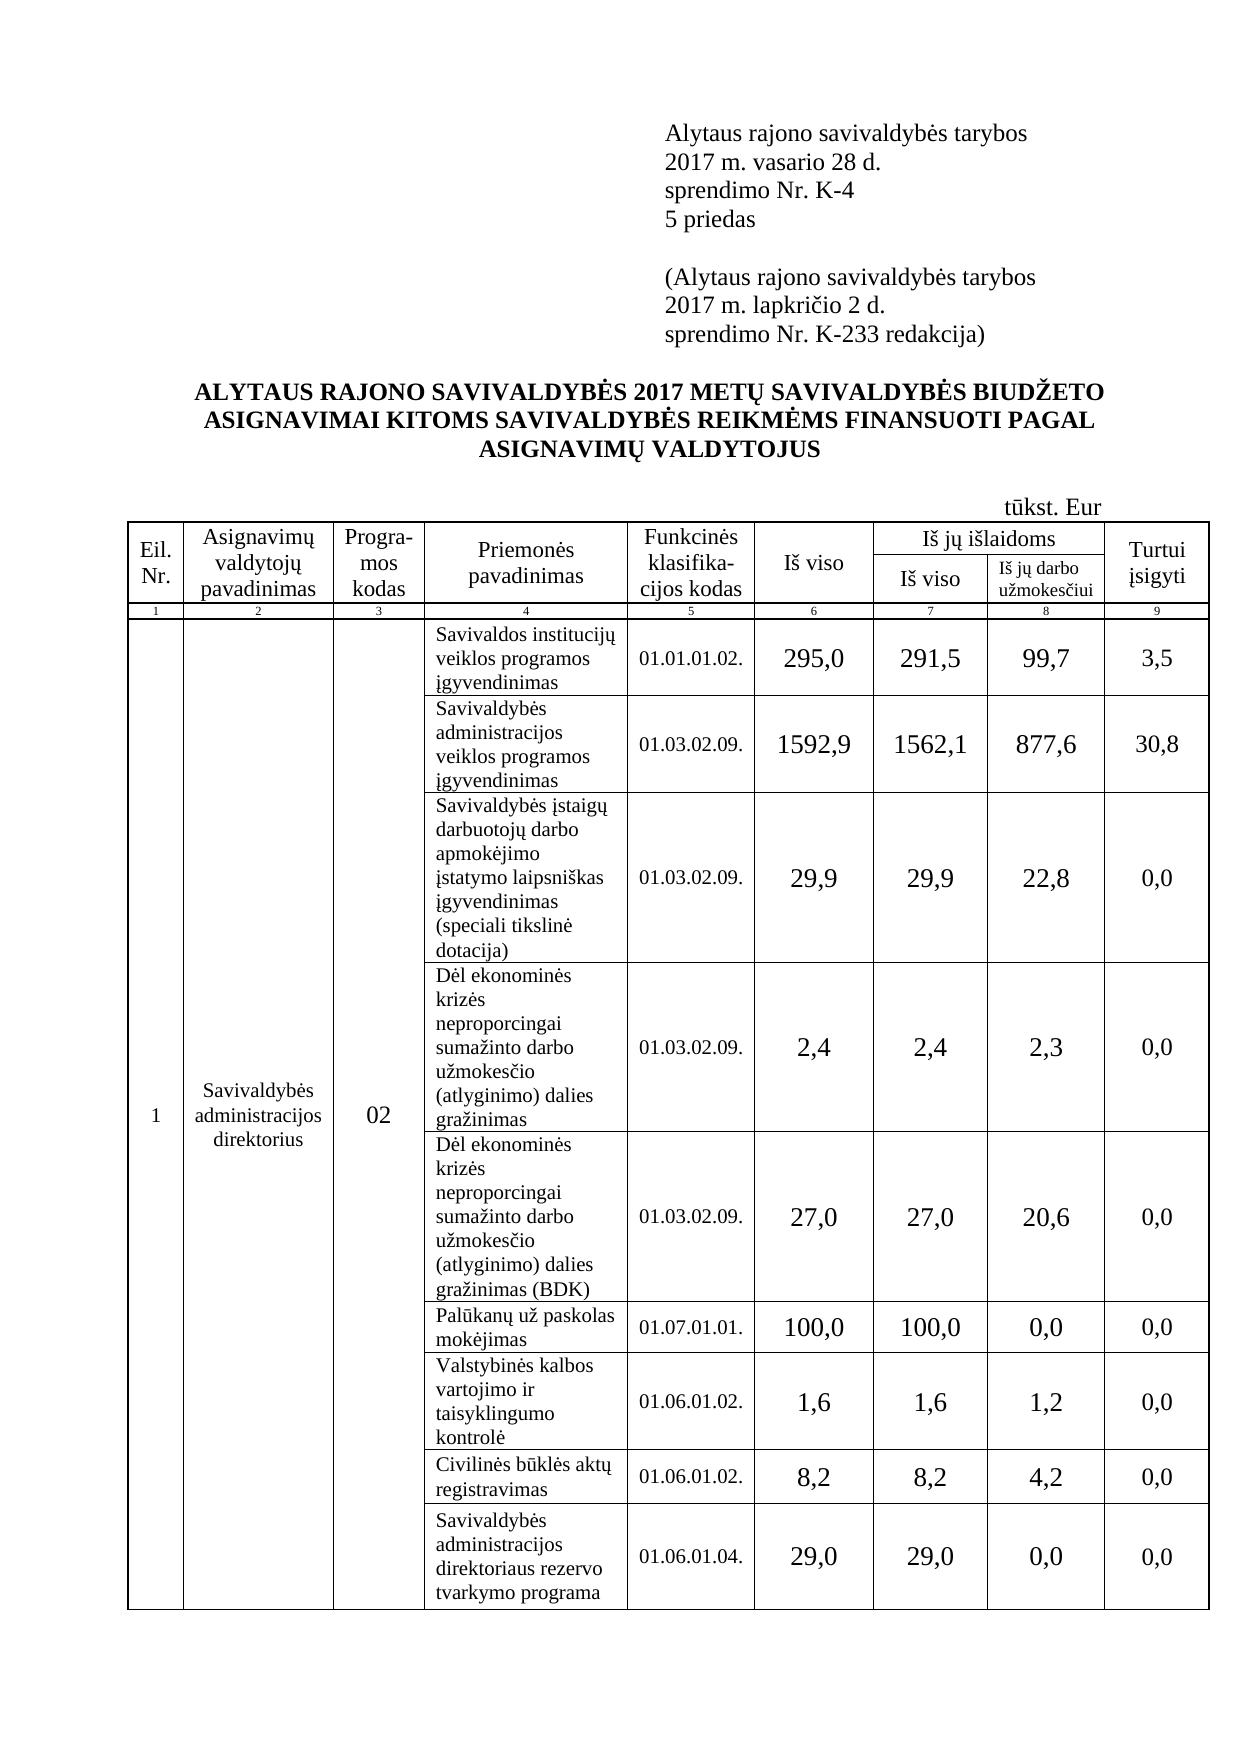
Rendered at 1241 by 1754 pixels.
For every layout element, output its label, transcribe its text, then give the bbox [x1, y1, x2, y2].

table_cell 1,6 [755, 1353, 873, 1449]
table_cell 877,6 [988, 696, 1104, 792]
table_cell 20,6 [988, 1132, 1104, 1301]
table_cell 27,0 [874, 1132, 987, 1301]
table_cell 01.06.01.04. [628, 1504, 754, 1609]
table_cell 99,7 [988, 620, 1104, 695]
table_cell 2,4 [755, 963, 873, 1131]
table_header Eil. Nr. [129, 523, 183, 602]
table_cell 01.03.02.09. [628, 1132, 754, 1301]
table_header Iš jų išlaidoms [874, 523, 1104, 553]
table_cell Valstybinės kalbos vartojimo ir taisyklingumo kontrolė [425, 1353, 627, 1449]
table_cell 0,0 [1105, 793, 1208, 962]
table_cell Palūkanų už paskolas mokėjimas [425, 1302, 627, 1352]
table_cell 29,0 [755, 1504, 873, 1609]
table_cell Savivaldybės administracijos veiklos programos įgyvendinimas [425, 696, 627, 792]
table_cell Iš jų darbo užmokesčiui [988, 555, 1104, 602]
table_cell 295,0 [755, 620, 873, 695]
text (Alytaus rajono savivaldybės tarybos [118, 262, 1181, 291]
table_cell 01.03.02.09. [628, 963, 754, 1131]
table_cell 29,9 [755, 793, 873, 962]
table_cell Savivaldybės įstaigų darbuotojų darbo apmokėjimo įstatymo laipsniškas įgyvendinimas (speciali tikslinė dotacija) [425, 793, 627, 962]
table_cell 0,0 [1105, 1302, 1208, 1352]
table_cell 3,5 [1105, 620, 1208, 695]
table_header Priemonės pavadinimas [425, 523, 627, 602]
text ALYTAUS RAJONO SAVIVALDYBĖS 2017 METŲ SAVIVALDYBĖS BIUDŽETO ASIGNAVIMAI KITOMS SAVIVALDYBĖS REIKMĖMS FINANSUOTI PAGAL ASIGNAVIMŲ VALDYTOJUS [118, 377, 1181, 463]
table_cell 29,9 [874, 793, 987, 962]
table_cell 0,0 [1105, 963, 1208, 1131]
table_cell 4 [425, 604, 627, 618]
table_header Asignavimų valdytojų pavadinimas [184, 523, 333, 602]
table_cell 291,5 [874, 620, 987, 695]
table_cell Savivaldos institucijų veiklos programos įgyvendinimas [425, 620, 627, 695]
text 5 priedas [118, 204, 1181, 233]
table_cell 2,3 [988, 963, 1104, 1131]
table_header Funkcinės klasifika-cijos kodas [628, 523, 754, 602]
table_cell 8 [988, 604, 1104, 618]
table_cell 1562,1 [874, 696, 987, 792]
table_cell 1592,9 [755, 696, 873, 792]
table_cell 4,2 [988, 1450, 1104, 1502]
table_cell 6 [755, 604, 873, 618]
table_cell 0,0 [1105, 1504, 1208, 1609]
table_cell Iš viso [874, 555, 987, 602]
table_cell Savivaldybės administracijos direktoriaus rezervo tvarkymo programa [425, 1504, 627, 1609]
table_cell 0,0 [1105, 1132, 1208, 1301]
text tūkst. Eur [118, 492, 1181, 521]
table_cell 2,4 [874, 963, 987, 1131]
text sprendimo Nr. K-4 [118, 176, 1181, 204]
table_cell Civilinės būklės aktų registravimas [425, 1450, 627, 1502]
table_header Iš viso [755, 523, 873, 602]
table_cell 2 [184, 604, 333, 618]
table_cell 1,2 [988, 1353, 1104, 1449]
table_cell 02 [334, 620, 424, 1609]
table_cell 0,0 [1105, 1353, 1208, 1449]
table_cell 01.01.01.02. [628, 620, 754, 695]
table_cell 8,2 [755, 1450, 873, 1502]
table_cell 29,0 [874, 1504, 987, 1609]
table_cell 01.03.02.09. [628, 696, 754, 792]
table_header Progra-mos kodas [334, 523, 424, 602]
table_cell 100,0 [755, 1302, 873, 1352]
table_cell 01.06.01.02. [628, 1450, 754, 1502]
table_cell 5 [628, 604, 754, 618]
table_cell 9 [1105, 604, 1208, 618]
table_cell 30,8 [1105, 696, 1208, 792]
table_cell 01.07.01.01. [628, 1302, 754, 1352]
text 2017 m. lapkričio 2 d. [118, 291, 1181, 319]
table_cell 7 [874, 604, 987, 618]
table_cell 0,0 [1105, 1450, 1208, 1502]
table_cell 8,2 [874, 1450, 987, 1502]
text Alytaus rajono savivaldybės tarybos [118, 118, 1181, 147]
table_cell 22,8 [988, 793, 1104, 962]
table_cell 1 [129, 620, 183, 1609]
table_cell 0,0 [988, 1504, 1104, 1609]
table_cell 0,0 [988, 1302, 1104, 1352]
table_header Turtui įsigyti [1105, 523, 1208, 602]
table_cell 01.03.02.09. [628, 793, 754, 962]
table_cell Savivaldybės administracijos direktorius [184, 620, 333, 1609]
table_cell 01.06.01.02. [628, 1353, 754, 1449]
text 2017 m. vasario 28 d. [118, 147, 1181, 176]
table_cell 1 [129, 604, 183, 618]
table_cell Dėl ekonominės krizės neproporcingai sumažinto darbo užmokesčio (atlyginimo) dalies gražinimas (BDK) [425, 1132, 627, 1301]
table_cell Dėl ekonominės krizės neproporcingai sumažinto darbo užmokesčio (atlyginimo) dalies gražinimas [425, 963, 627, 1131]
table_cell 3 [334, 604, 424, 618]
table_cell 100,0 [874, 1302, 987, 1352]
table_cell 1,6 [874, 1353, 987, 1449]
table_cell 27,0 [755, 1132, 873, 1301]
text sprendimo Nr. K-233 redakcija) [118, 319, 1181, 348]
